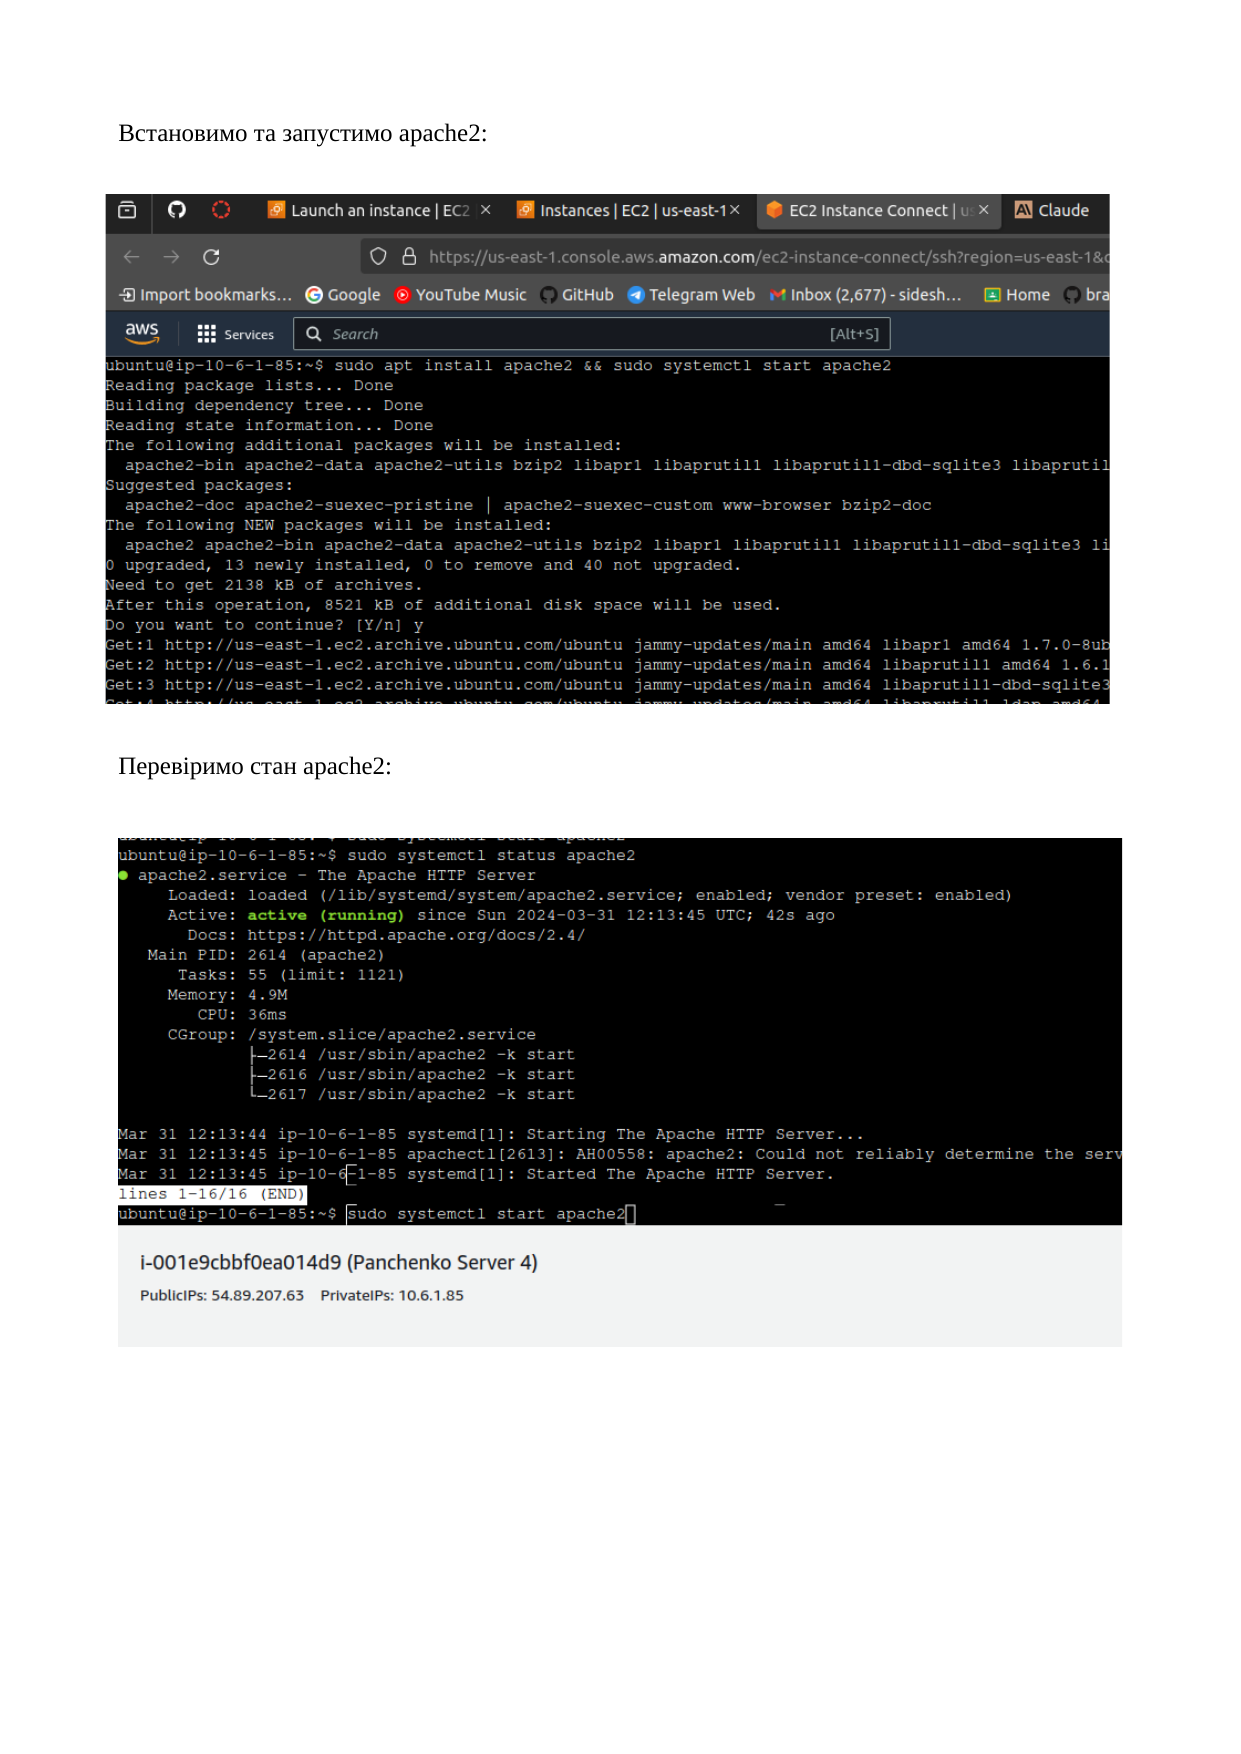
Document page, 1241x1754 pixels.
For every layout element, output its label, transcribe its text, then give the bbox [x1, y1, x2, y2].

picture [105, 194, 1110, 704]
picture [118, 838, 1123, 1347]
text Перевіримо стан apache2: [118, 751, 1122, 838]
text Встановимо та запустимо apache2: [118, 118, 1122, 732]
text [118, 1347, 1122, 1376]
